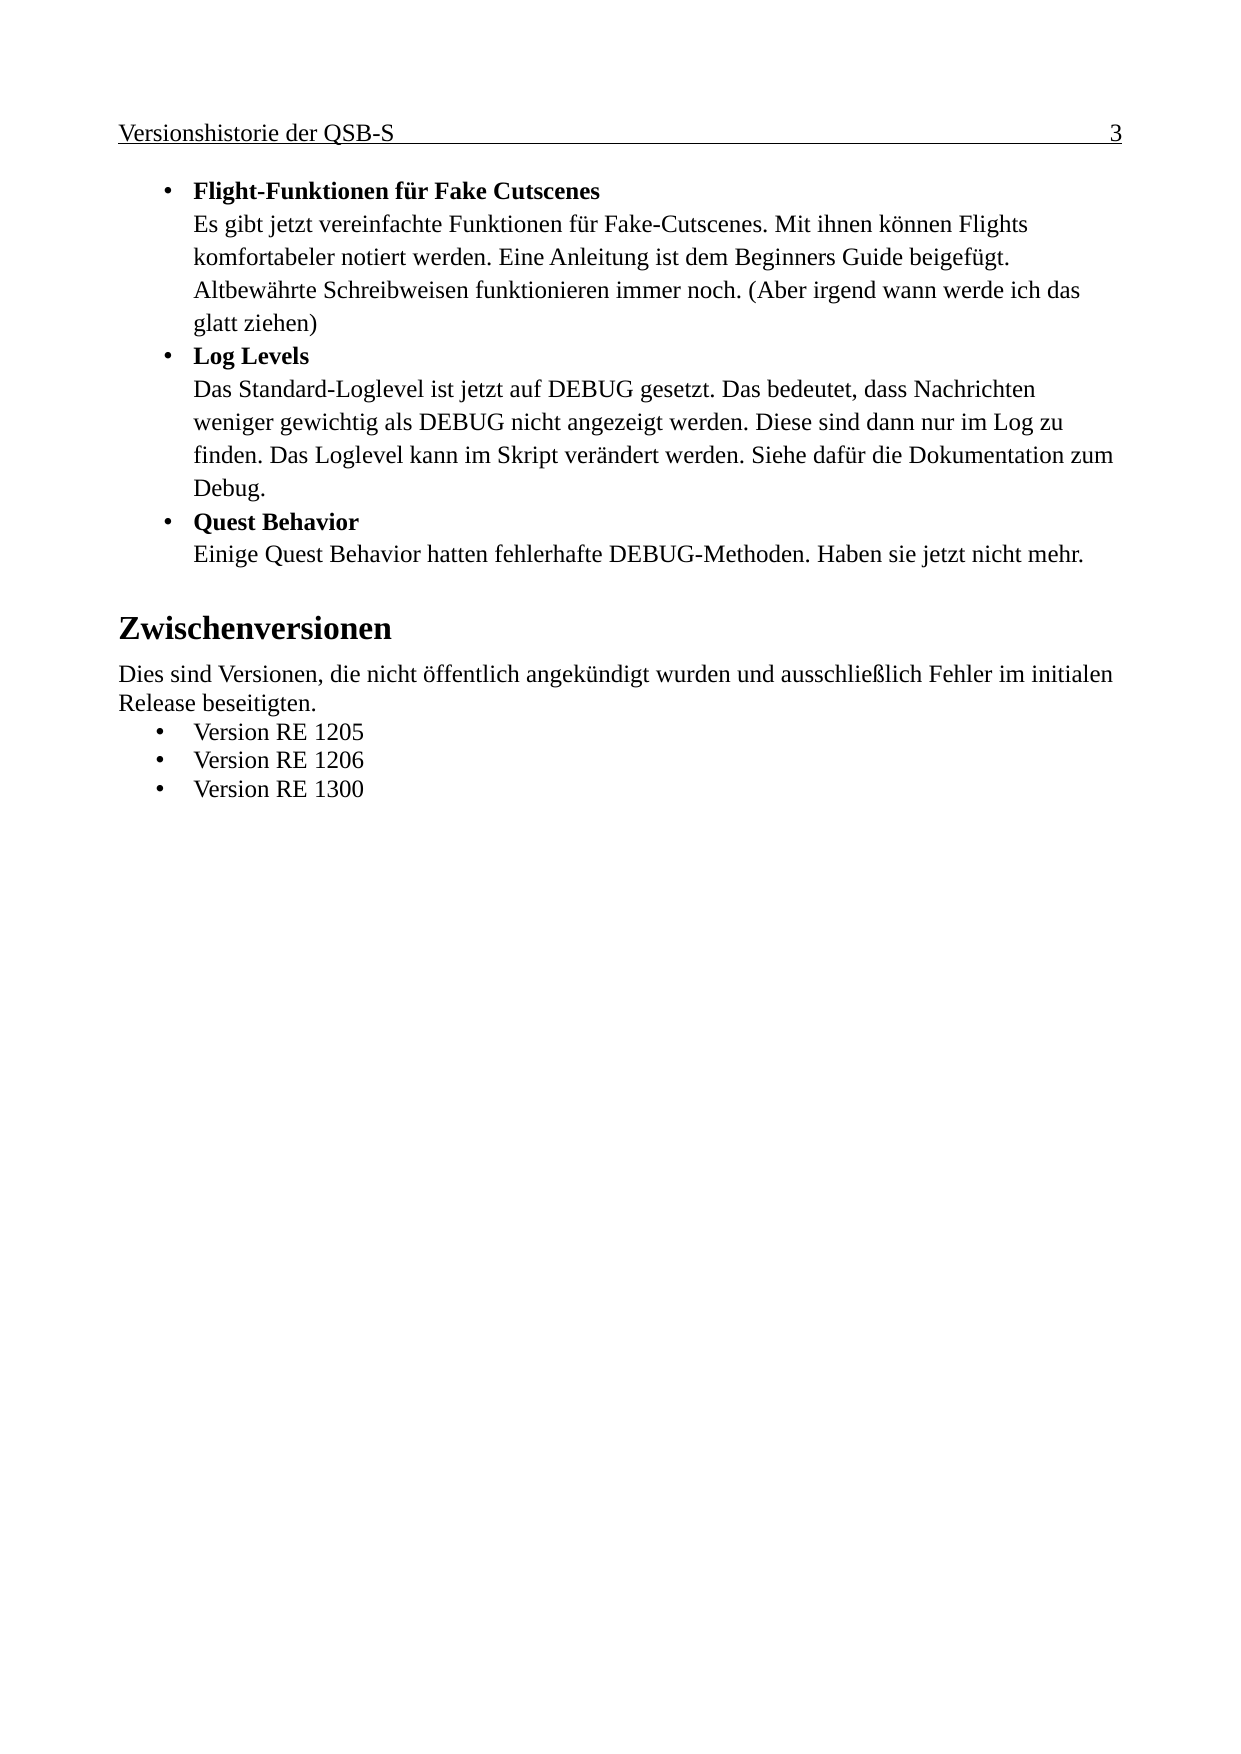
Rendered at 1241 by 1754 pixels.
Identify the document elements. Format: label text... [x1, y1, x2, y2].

text Dies sind Versionen, die nicht öffentlich angekündigt wurden und ausschließlich Fehler im initialen Release beseitigten. [118, 659, 1122, 717]
list Version RE 1205 [156, 717, 1122, 745]
list Version RE 1300 [156, 774, 1122, 803]
list Quest Behavior Einige Quest Behavior hatten fehlerhafte DEBUG-Methoden. Haben sie jetzt nicht mehr. [164, 507, 1122, 568]
list Log Levels Das Standard-Loglevel ist jetzt auf DEBUG gesetzt. Das bedeutet, dass Nachrichten weniger gewichtig als DEBUG nicht angezeigt werden. Diese sind dann nur im Log zu finden. Das Loglevel kann im Skript verändert werden. Siehe dafür die Dokumentation zum Debug. [164, 341, 1122, 502]
subtitle Zwischenversionen [118, 608, 1122, 647]
list Flight-Funktionen für Fake Cutscenes Es gibt jetzt vereinfachte Funktionen für Fake-Cutscenes. Mit ihnen können Flights komfortabeler notiert werden. Eine Anleitung ist dem Beginners Guide beigefügt. Altbewährte Schreibweisen funktionieren immer noch. (Aber irgend wann werde ich das glatt ziehen) [164, 176, 1122, 337]
list Version RE 1206 [156, 745, 1122, 774]
